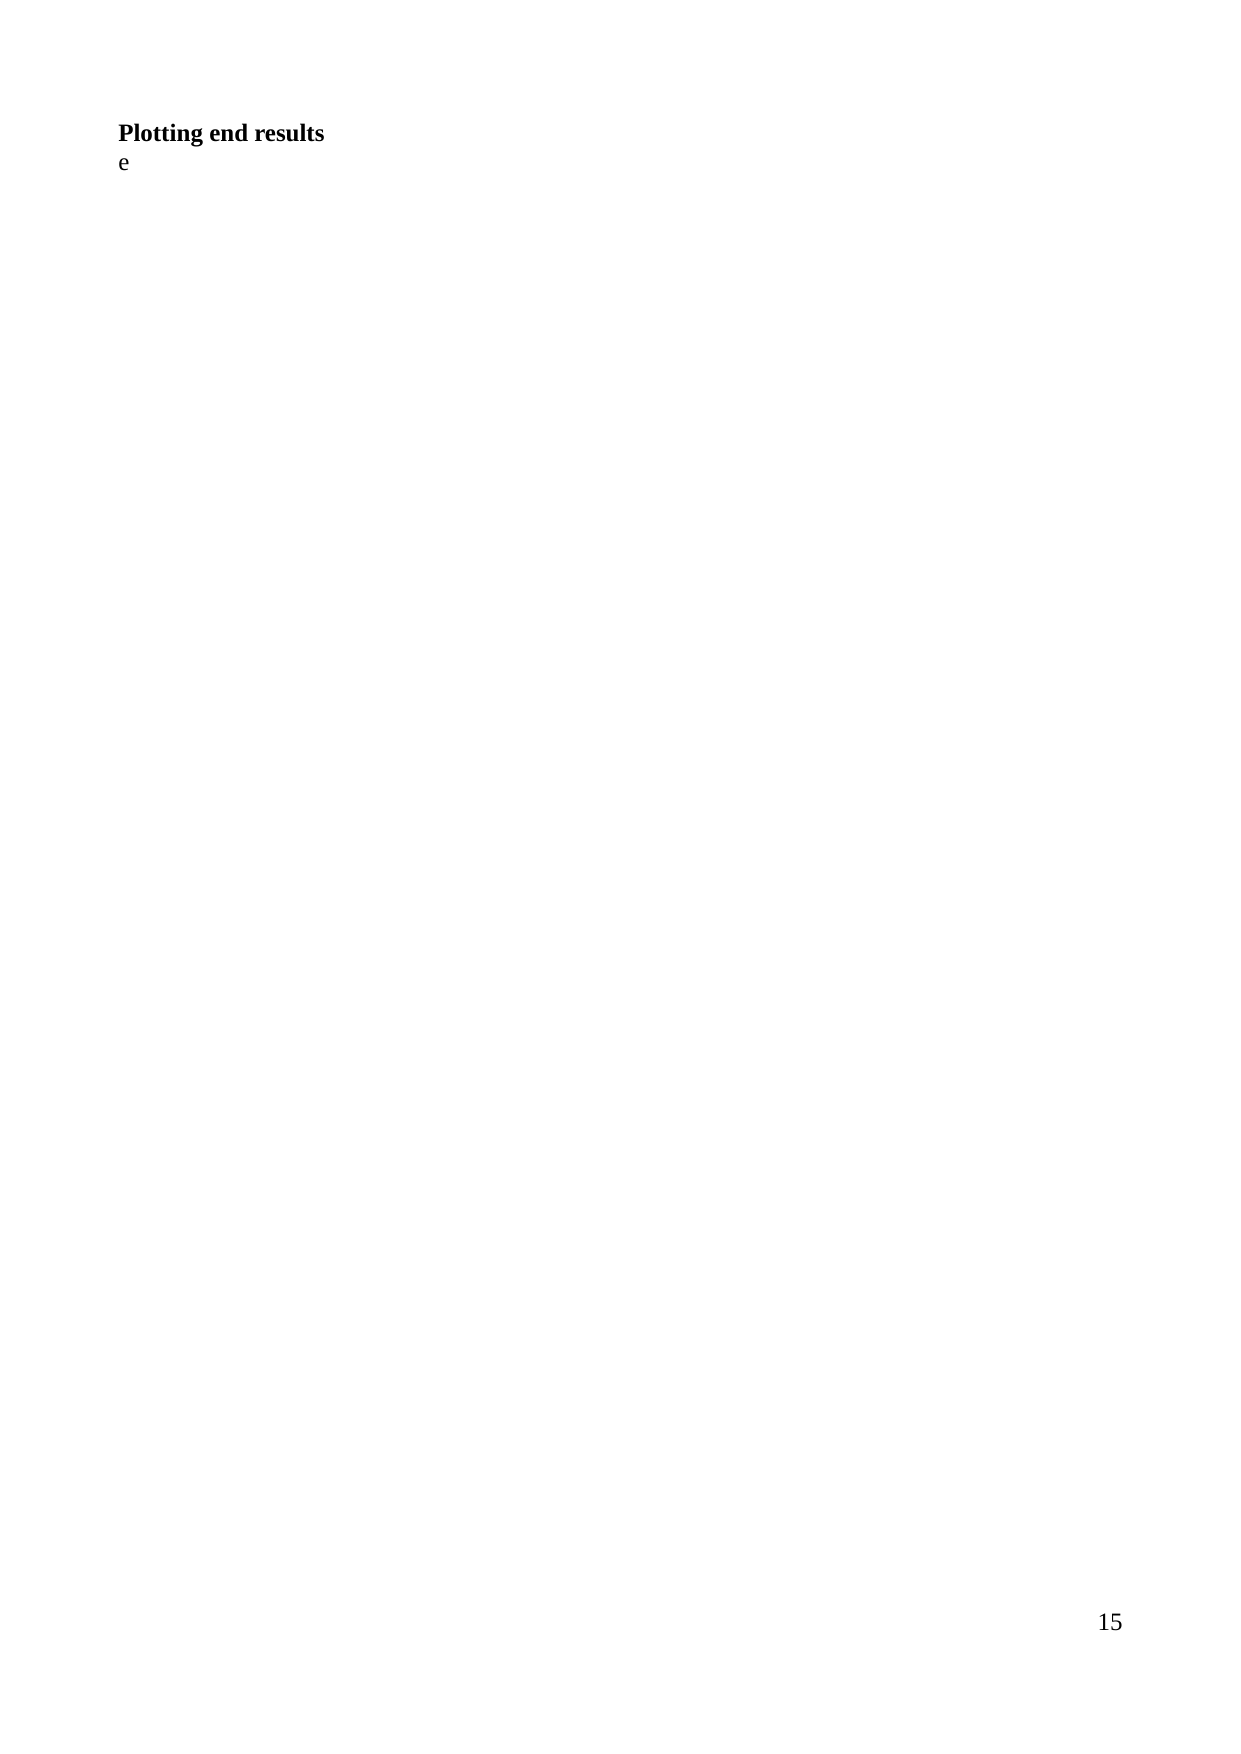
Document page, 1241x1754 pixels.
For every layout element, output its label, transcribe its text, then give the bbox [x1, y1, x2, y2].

text e [118, 147, 1122, 176]
text Plotting end results [118, 118, 1122, 147]
